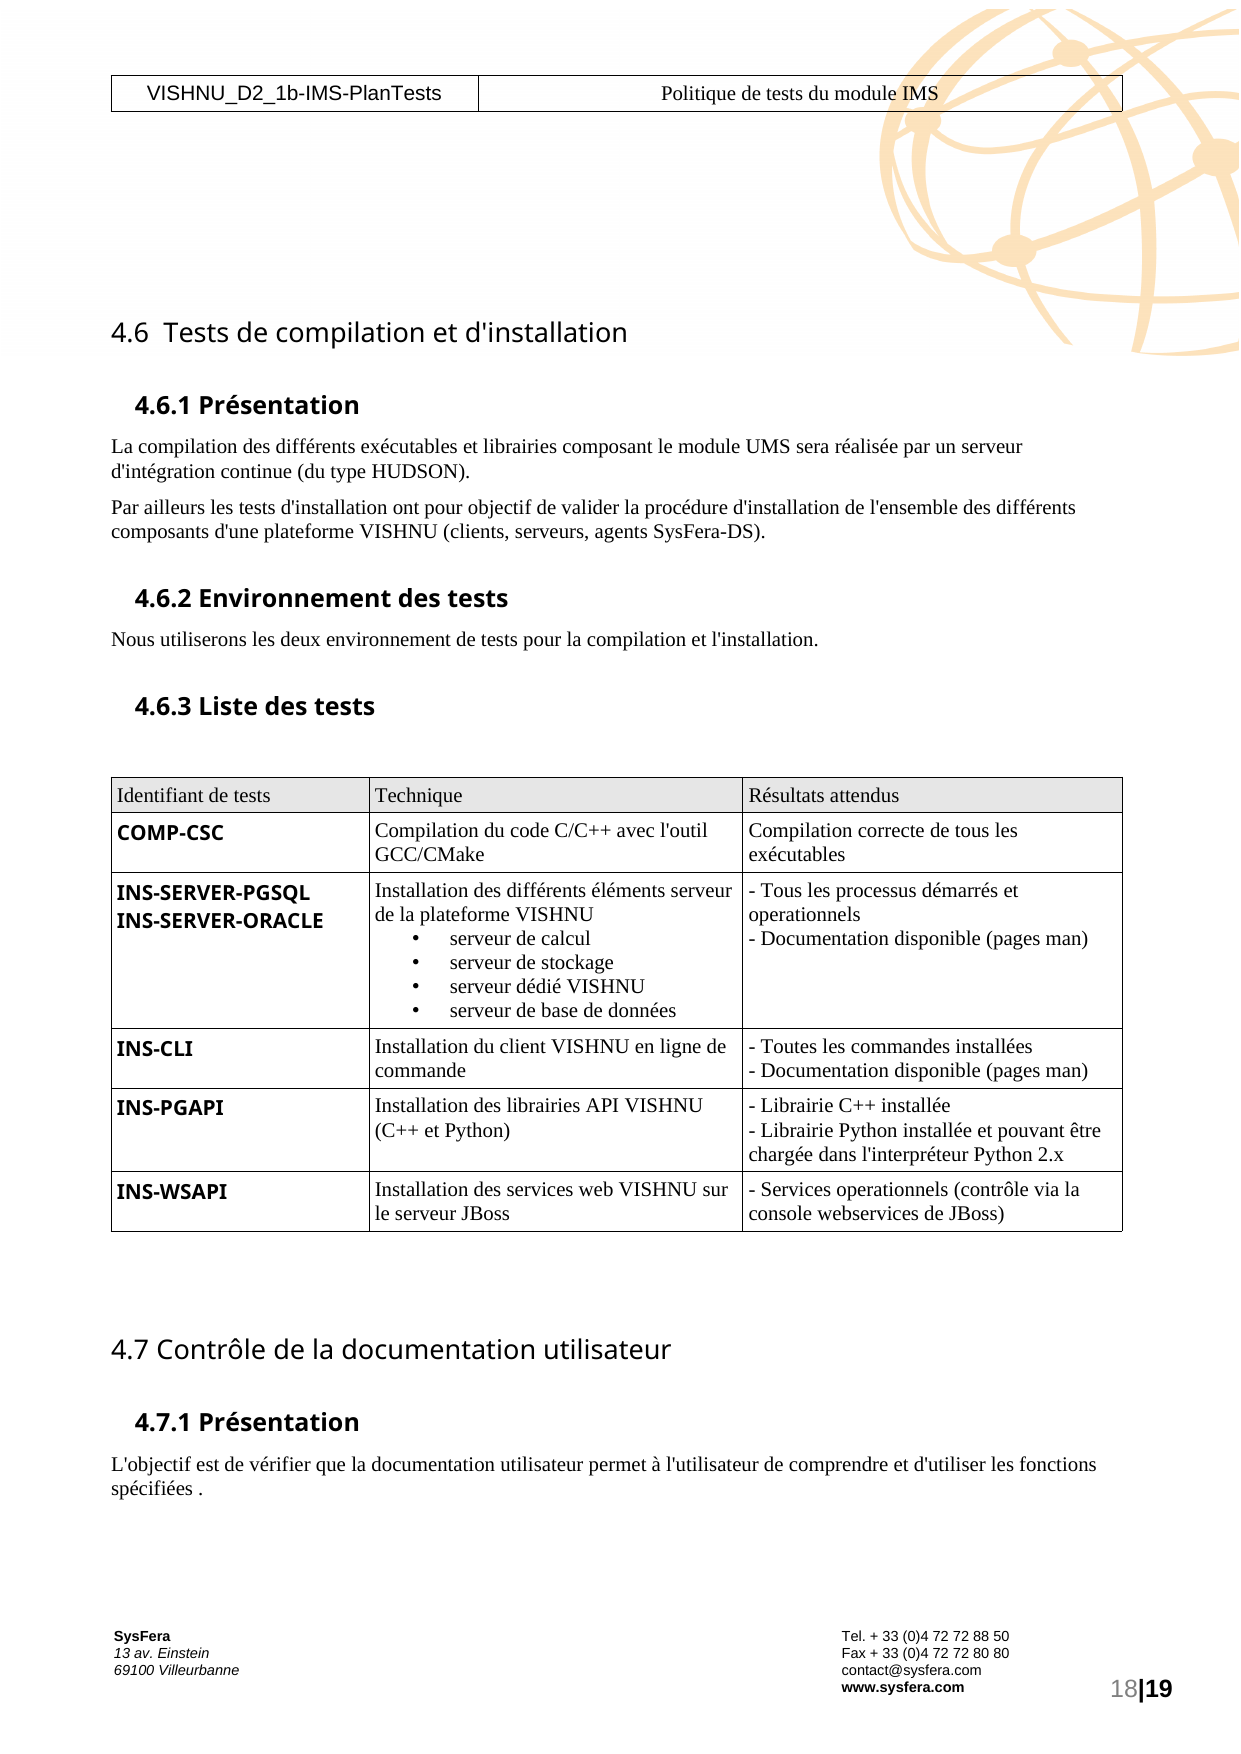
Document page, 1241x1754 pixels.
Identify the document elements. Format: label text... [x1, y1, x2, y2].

table_cell Compilation du code C/C++ avec l'outil GCC/CMake [370, 813, 742, 872]
table_header Identifiant de tests [112, 778, 369, 812]
text Par ailleurs les tests d'installation ont pour objectif de valider la procédure d'installation de l'ensemble des différents composants d'une plateforme VISHNU (clients, serveurs, agents SysFera-DS). [111, 495, 1122, 543]
table_header Technique [370, 778, 742, 812]
table_cell Installation du client VISHNU en ligne de commande [370, 1029, 742, 1088]
table_cell Installation des librairies API VISHNU (C++ et Python) [370, 1089, 742, 1171]
table_cell Installation des différents éléments serveur de la plateforme VISHNU serveur de calcul serveur de stockage serveur dédié VISHNU serveur de base de données [370, 873, 742, 1028]
text L'objectif est de vérifier que la documentation utilisateur permet à l'utilisateur de comprendre et d'utiliser les fonctions spécifiées . [111, 1451, 1122, 1499]
table_cell - Tous les processus démarrés et operationnels - Documentation disponible (pages man) [743, 873, 1122, 1028]
picture [1, 9, 1239, 356]
table_cell - Services operationnels (contrôle via la console webservices de JBoss) [743, 1172, 1122, 1231]
subtitle Présentation [134, 388, 1122, 422]
table_header Résultats attendus [743, 778, 1122, 812]
text La compilation des différents exécutables et librairies composant le module UMS sera réalisée par un serveur d'intégration continue (du type HUDSON). [111, 434, 1122, 483]
subtitle Environnement des tests [134, 581, 1122, 615]
subtitle Contrôle de la documentation utilisateur [111, 1331, 1122, 1367]
table_cell Installation des services web VISHNU sur le serveur JBoss [370, 1172, 742, 1231]
subtitle Présentation [134, 1405, 1122, 1439]
table_cell Compilation correcte de tous les exécutables [743, 813, 1122, 872]
subtitle Liste des tests [134, 689, 1122, 723]
table_cell INS-PGAPI [112, 1089, 369, 1171]
table_cell INS-WSAPI [112, 1172, 369, 1231]
table_cell COMP-CSC [112, 813, 369, 872]
text Nous utiliserons les deux environnement de tests pour la compilation et l'installation. [111, 627, 1122, 651]
table_cell INS-CLI [112, 1029, 369, 1088]
table_cell INS-SERVER-PGSQL INS-SERVER-ORACLE [112, 873, 369, 1028]
table_cell - Librairie C++ installée - Librairie Python installée et pouvant être chargée dans l'interpréteur Python 2.x [743, 1089, 1122, 1171]
table_cell - Toutes les commandes installées - Documentation disponible (pages man) [743, 1029, 1122, 1088]
